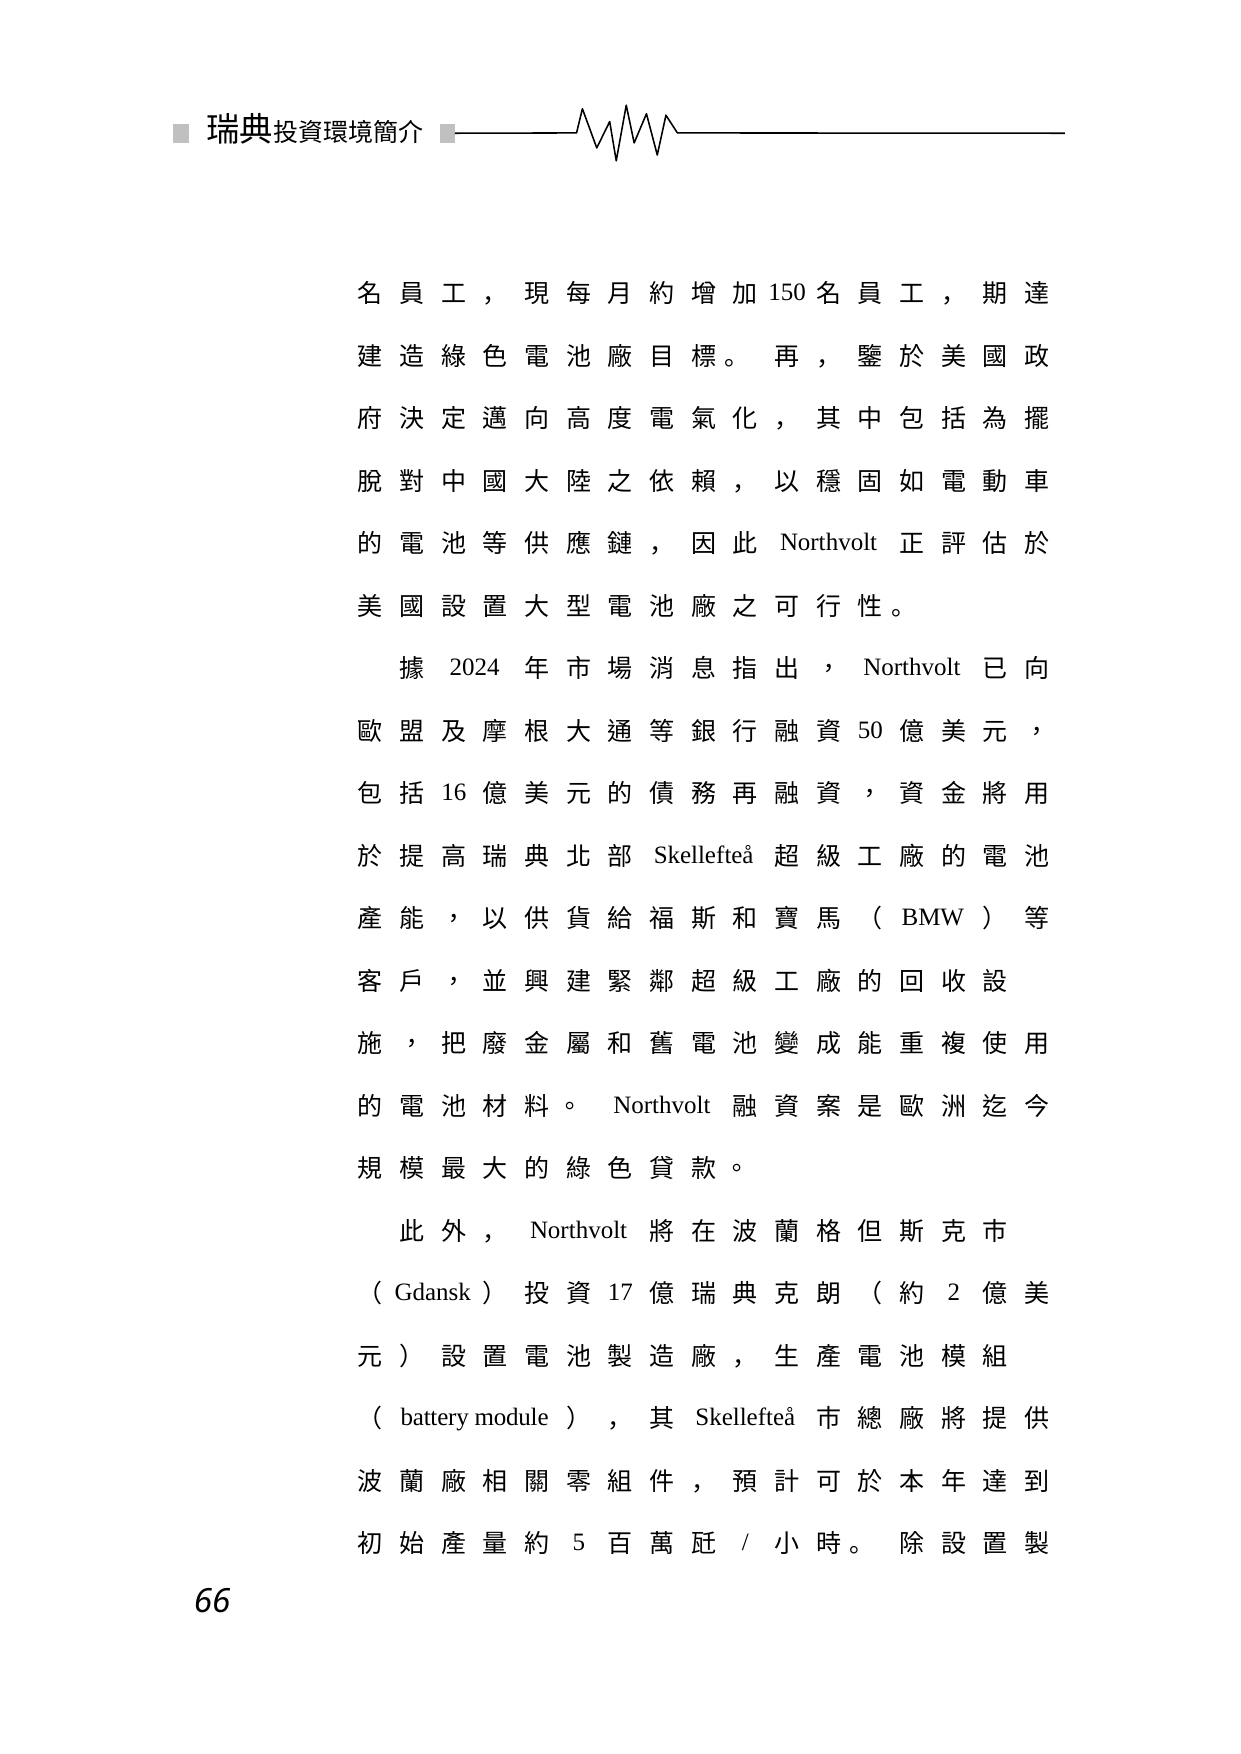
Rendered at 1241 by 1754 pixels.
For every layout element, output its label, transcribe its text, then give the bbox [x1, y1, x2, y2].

text 此外，Northvolt將在波蘭格但斯克市（Gdansk）投資17億瑞典克朗（約2億美元）設置電池製造廠，生產電池模組（battery module），其Skellefteå市總廠將提供波蘭廠相關零組件，預計可於本年達到初始產量約5百萬瓩/小時。除設置製 [330, 1188, 1058, 1563]
text 據2024年市場消息指出，Northvolt已向歐盟及摩根大通等銀行融資50億美元，包括16億美元的債務再融資，資金將用於提高瑞典北部Skellefteå超級工廠的電池產能，以供貨給福斯和寶馬（BMW）等客戶，並興建緊鄰超級工廠的回收設施，把廢金屬和舊電池變成能重複使用的電池材料。Northvolt融資案是歐洲迄今規模最大的綠色貸款。 [330, 625, 1058, 1188]
text 名員工，現每月約增加150名員工，期達建造綠色電池廠目標。再，鑒於美國政府決定邁向高度電氣化，其中包括為擺脫對中國大陸之依賴，以穩固如電動車的電池等供應鏈，因此Northvolt正評估於美國設置大型電池廠之可行性。 [330, 250, 1058, 625]
